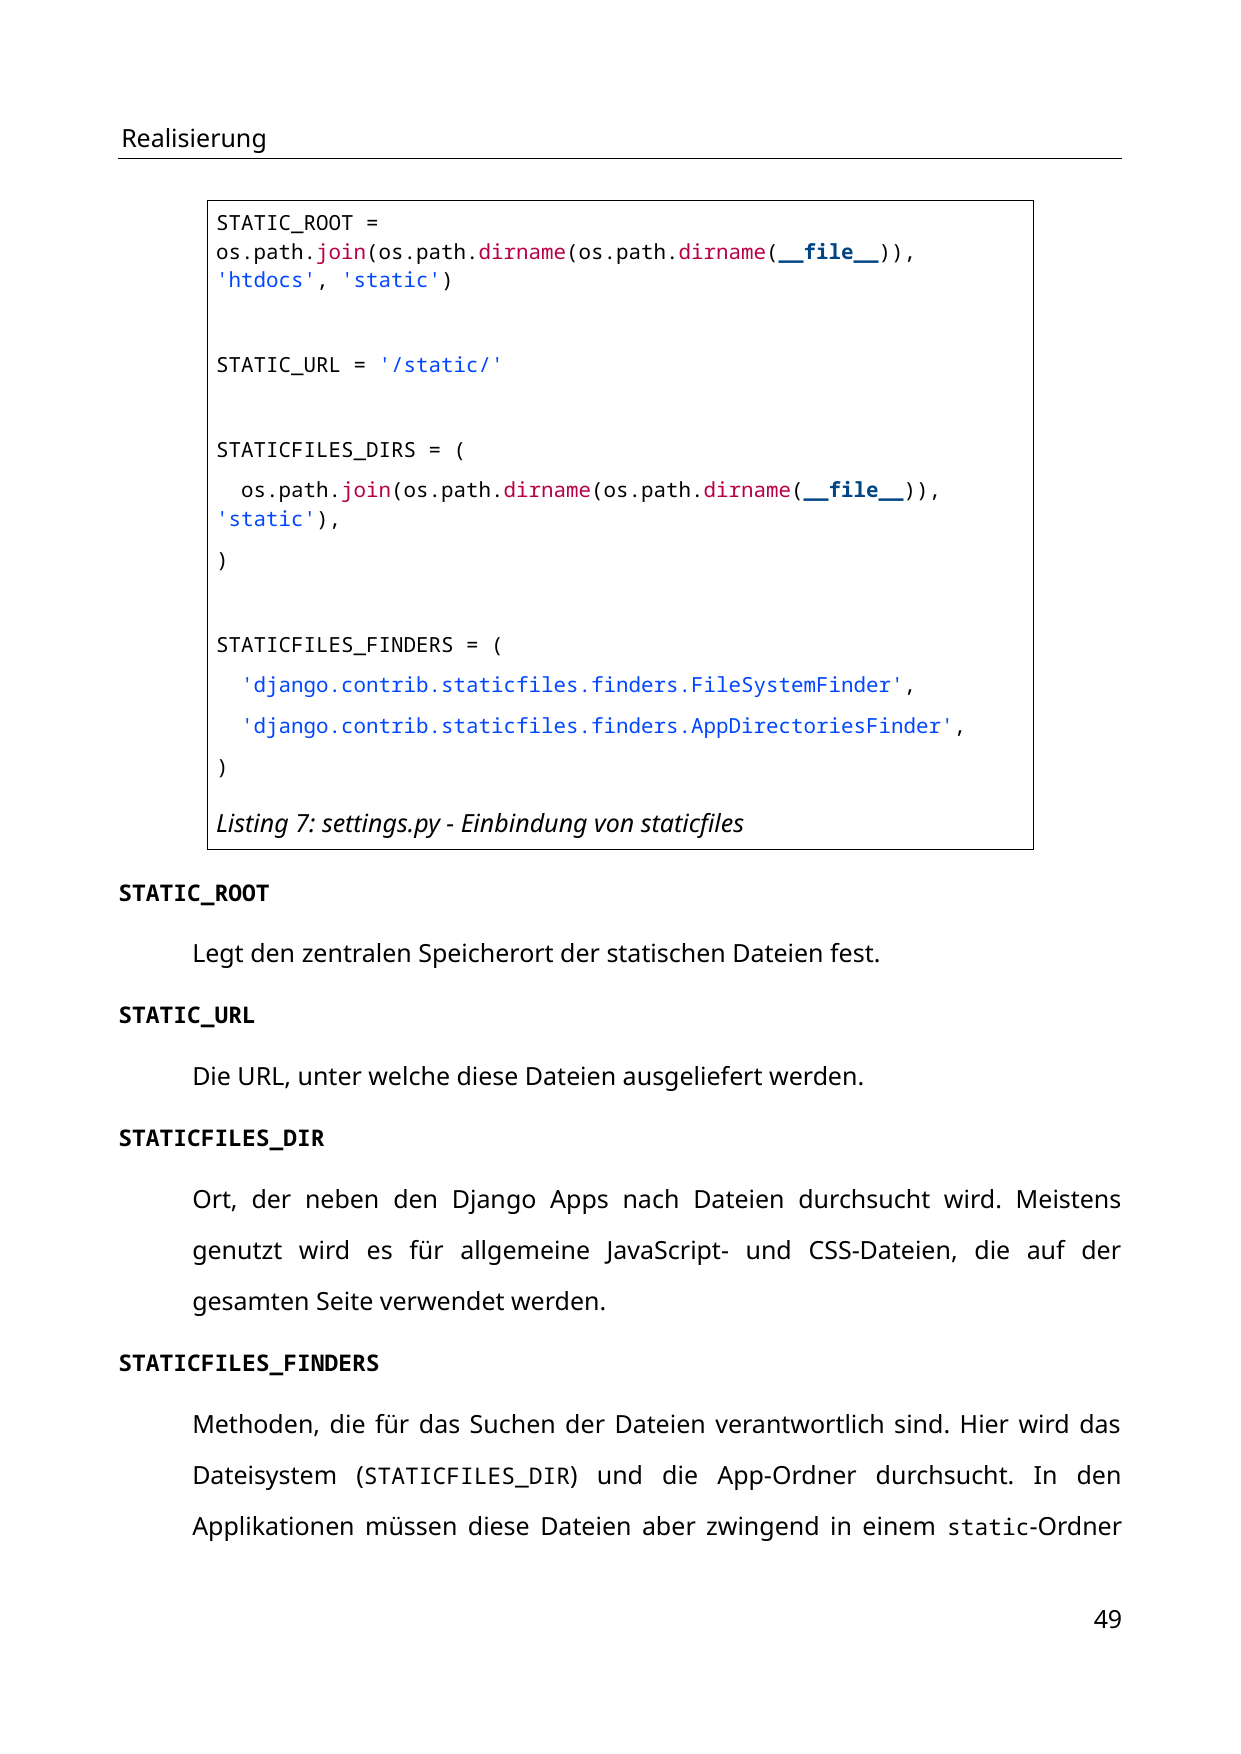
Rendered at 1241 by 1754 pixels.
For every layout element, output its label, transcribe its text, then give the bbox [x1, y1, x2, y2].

text STATIC_ROOT = os.path.join(os.path.dirname(os.path.dirname(__file__)), 'htdocs', 'static') [216, 208, 1024, 294]
text ) [216, 752, 1024, 781]
text Legt den zentralen Speicherort der statischen Dateien fest. [192, 936, 1122, 970]
text 'django.contrib.staticfiles.finders.FileSystemFinder', [216, 671, 1024, 699]
text STATICFILES_DIRS = ( [216, 435, 1024, 463]
text STATIC_URL = '/static/' [216, 350, 1024, 378]
list Listing 7: settings.py - Einbindung von staticfiles [216, 806, 1024, 840]
text STATICFILES_FINDERS = ( [216, 630, 1024, 658]
text STATICFILES_DIR [118, 1122, 1122, 1153]
text Die URL, unter welche diese Dateien ausgeliefert werden. [192, 1059, 1122, 1093]
text os.path.join(os.path.dirname(os.path.dirname(__file__)), 'static'), [216, 476, 1024, 532]
text Methoden, die für das Suchen der Dateien verantwortlich sind. Hier wird das Dateisystem (STATICFILES_DIR) und die App-Ordner durchsucht. In den Applikationen müssen diese Dateien aber zwingend in einem static-Ordner [192, 1407, 1122, 1543]
text STATICFILES_FINDERS [118, 1347, 1122, 1378]
text 'django.contrib.staticfiles.finders.AppDirectoriesFinder', [216, 712, 1024, 740]
text ) [216, 545, 1024, 573]
text Ort, der neben den Django Apps nach Dateien durchsucht wird. Meistens genutzt wird es für allgemeine JavaScript- und CSS-Dateien, die auf der gesamten Seite verwendet werden. [192, 1182, 1122, 1318]
text STATIC_ROOT [118, 188, 1122, 908]
text STATIC_URL [118, 999, 1122, 1031]
